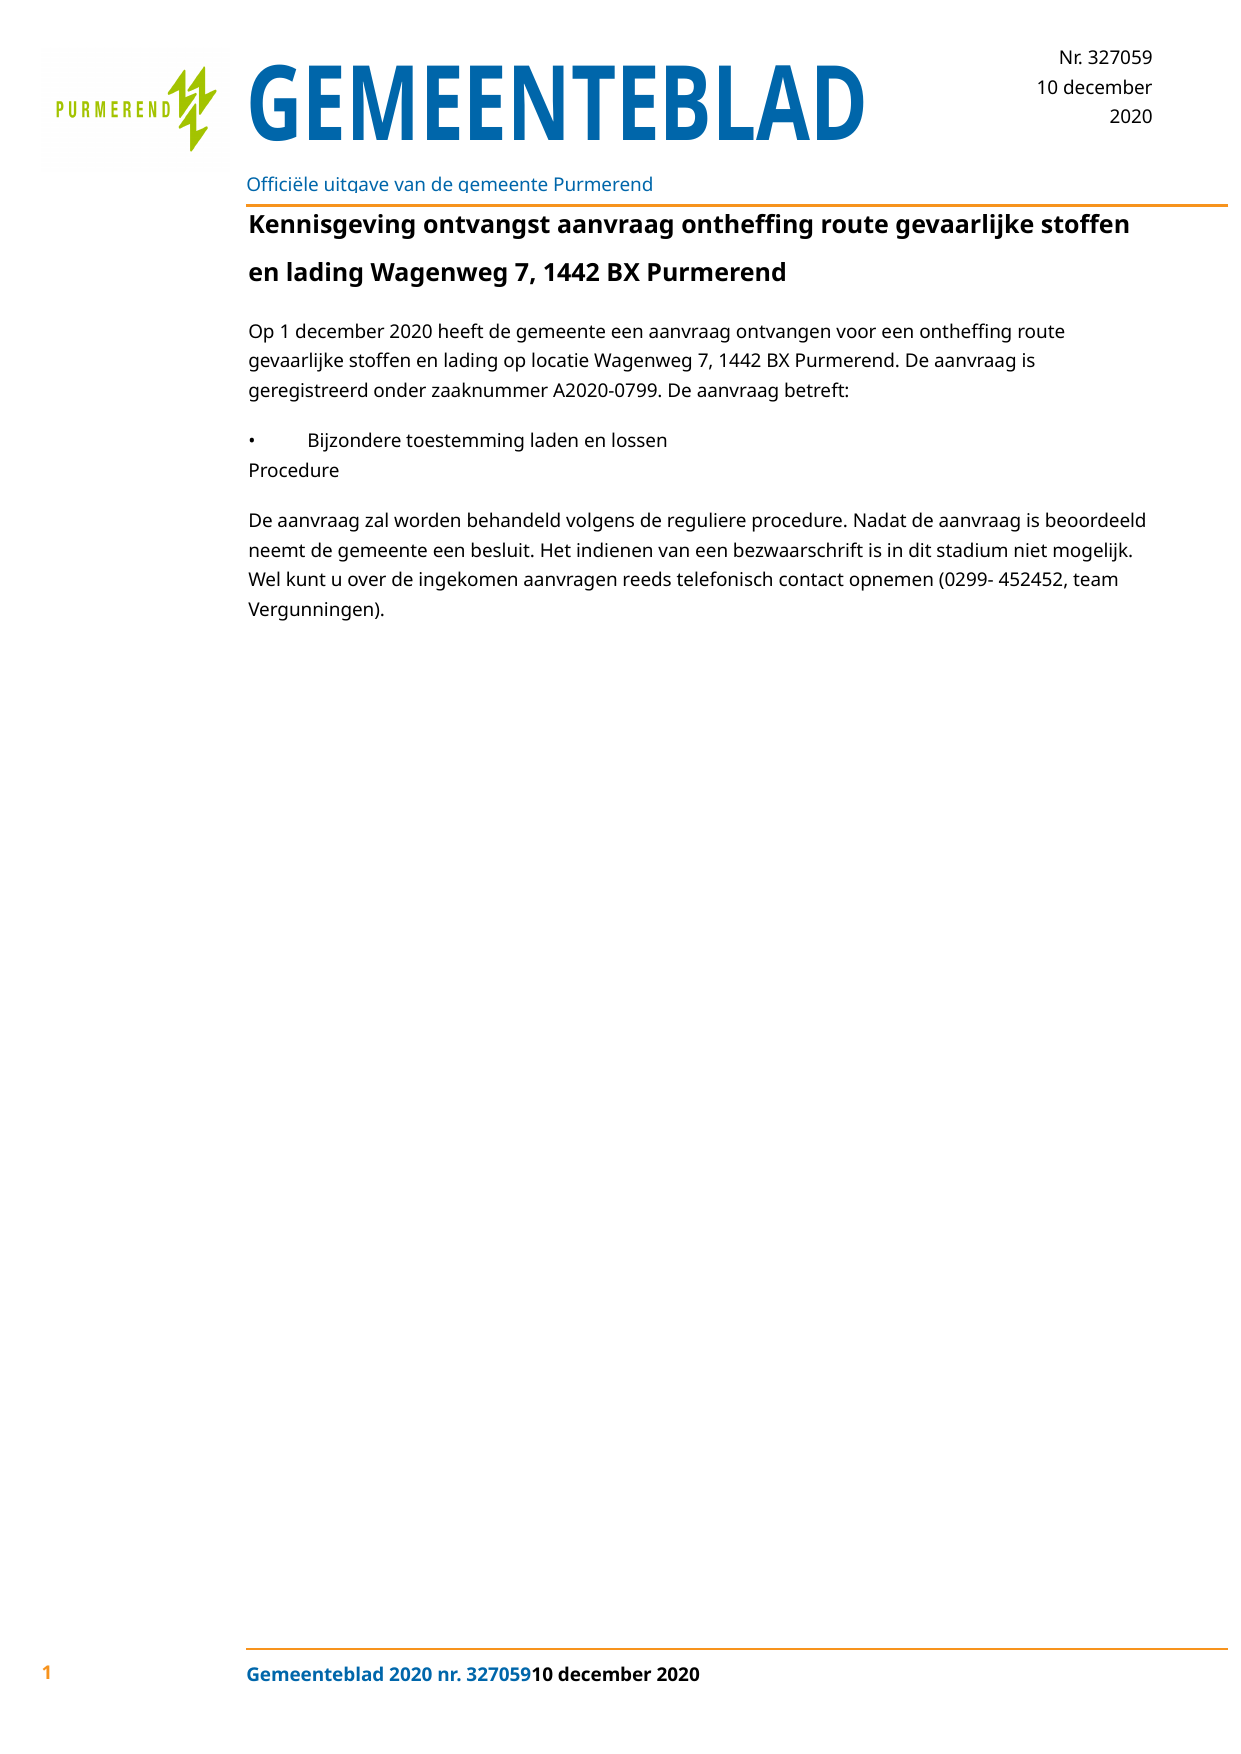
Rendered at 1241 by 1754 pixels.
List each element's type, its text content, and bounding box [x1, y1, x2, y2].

text Op 1 december 2020 heeft de gemeente een aanvraag ontvangen voor een ontheffing route gevaarlijke stoffen en lading op locatie Wagenweg 7, 1442 BX Purmerend. De aanvraag is geregistreerd onder zaaknummer A2020-0799. De aanvraag betreft: [248, 318, 1152, 403]
text Procedure [248, 457, 1152, 483]
list Bijzondere toestemming laden en lossen [248, 427, 1152, 453]
text Kennisgeving ontvangst aanvraag ontheffing route gevaarlijke stoffen en lading Wagenweg 7, 1442 BX Purmerend [248, 207, 1152, 288]
picture [41, 47, 231, 172]
text De aanvraag zal worden behandeld volgens de reguliere procedure. Nadat de aanvraag is beoordeeld neemt de gemeente een besluit. Het indienen van een bezwaarschrift is in dit stadium niet mogelijk. Wel kunt u over de ingekomen aanvragen reeds telefonisch contact opnemen (0299- 452452, team Vergunningen). [248, 507, 1152, 622]
